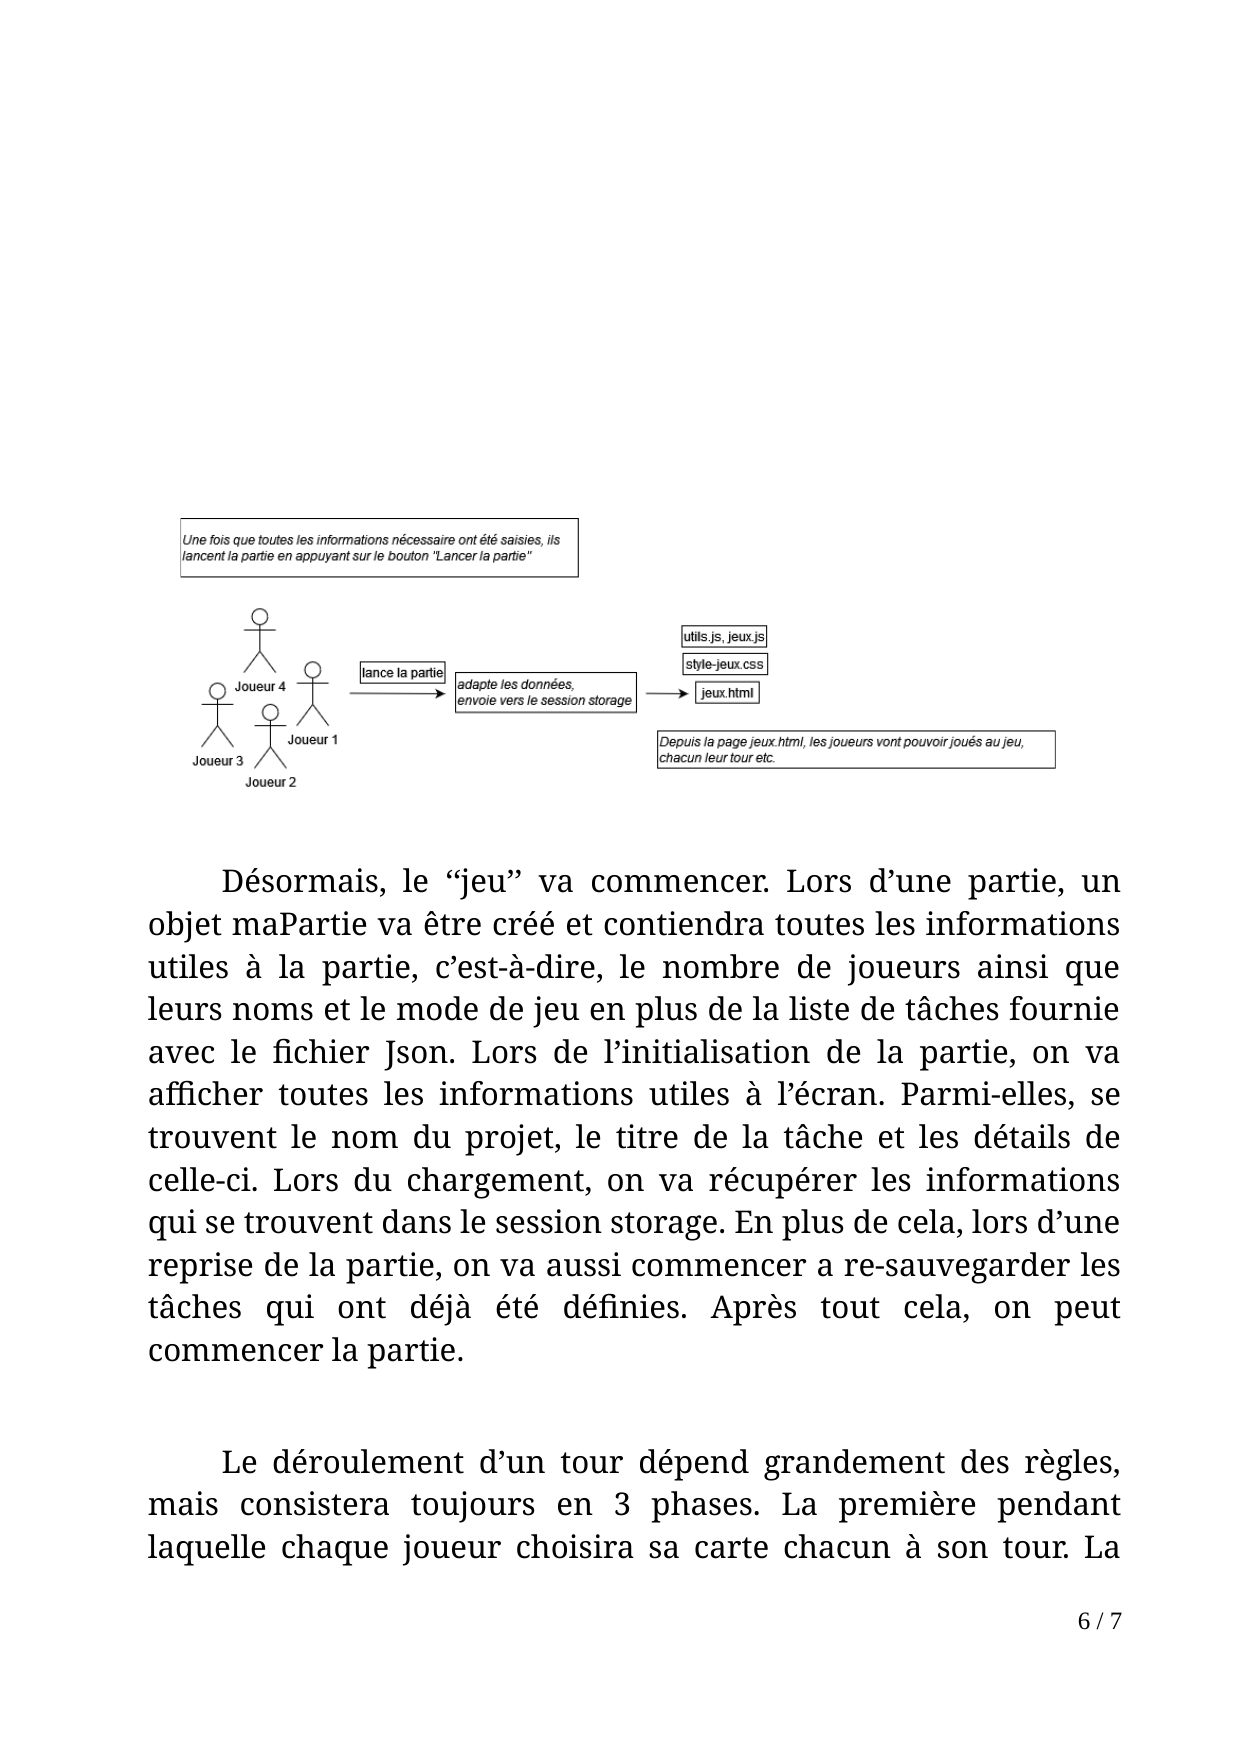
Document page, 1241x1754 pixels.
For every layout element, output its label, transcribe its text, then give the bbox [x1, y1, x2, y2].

picture [180, 518, 1056, 791]
text Désormais, le ‘‘jeu’’ va commencer. Lors d’une partie, un objet maPartie va être créé et contiendra toutes les informations utiles à la partie, c’est-à-dire, le nombre de joueurs ainsi que leurs noms et le mode de jeu en plus de la liste de tâches fournie avec le fichier Json. Lors de l’initialisation de la partie, on va afficher toutes les informations utiles à l’écran. Parmi-elles, se trouvent le nom du projet, le titre de la tâche et les détails de celle-ci. Lors du chargement, on va récupérer les informations qui se trouvent dans le session storage. En plus de cela, lors d’une reprise de la partie, on va aussi commencer a re-sauvegarder les tâches qui ont déjà été définies. Après tout cela, on peut commencer la partie. [148, 859, 1122, 1371]
text Le déroulement d’un tour dépend grandement des règles, mais consistera toujours en 3 phases. La première pendant laquelle chaque joueur choisira sa carte chacun à son tour. La [148, 1439, 1122, 1567]
